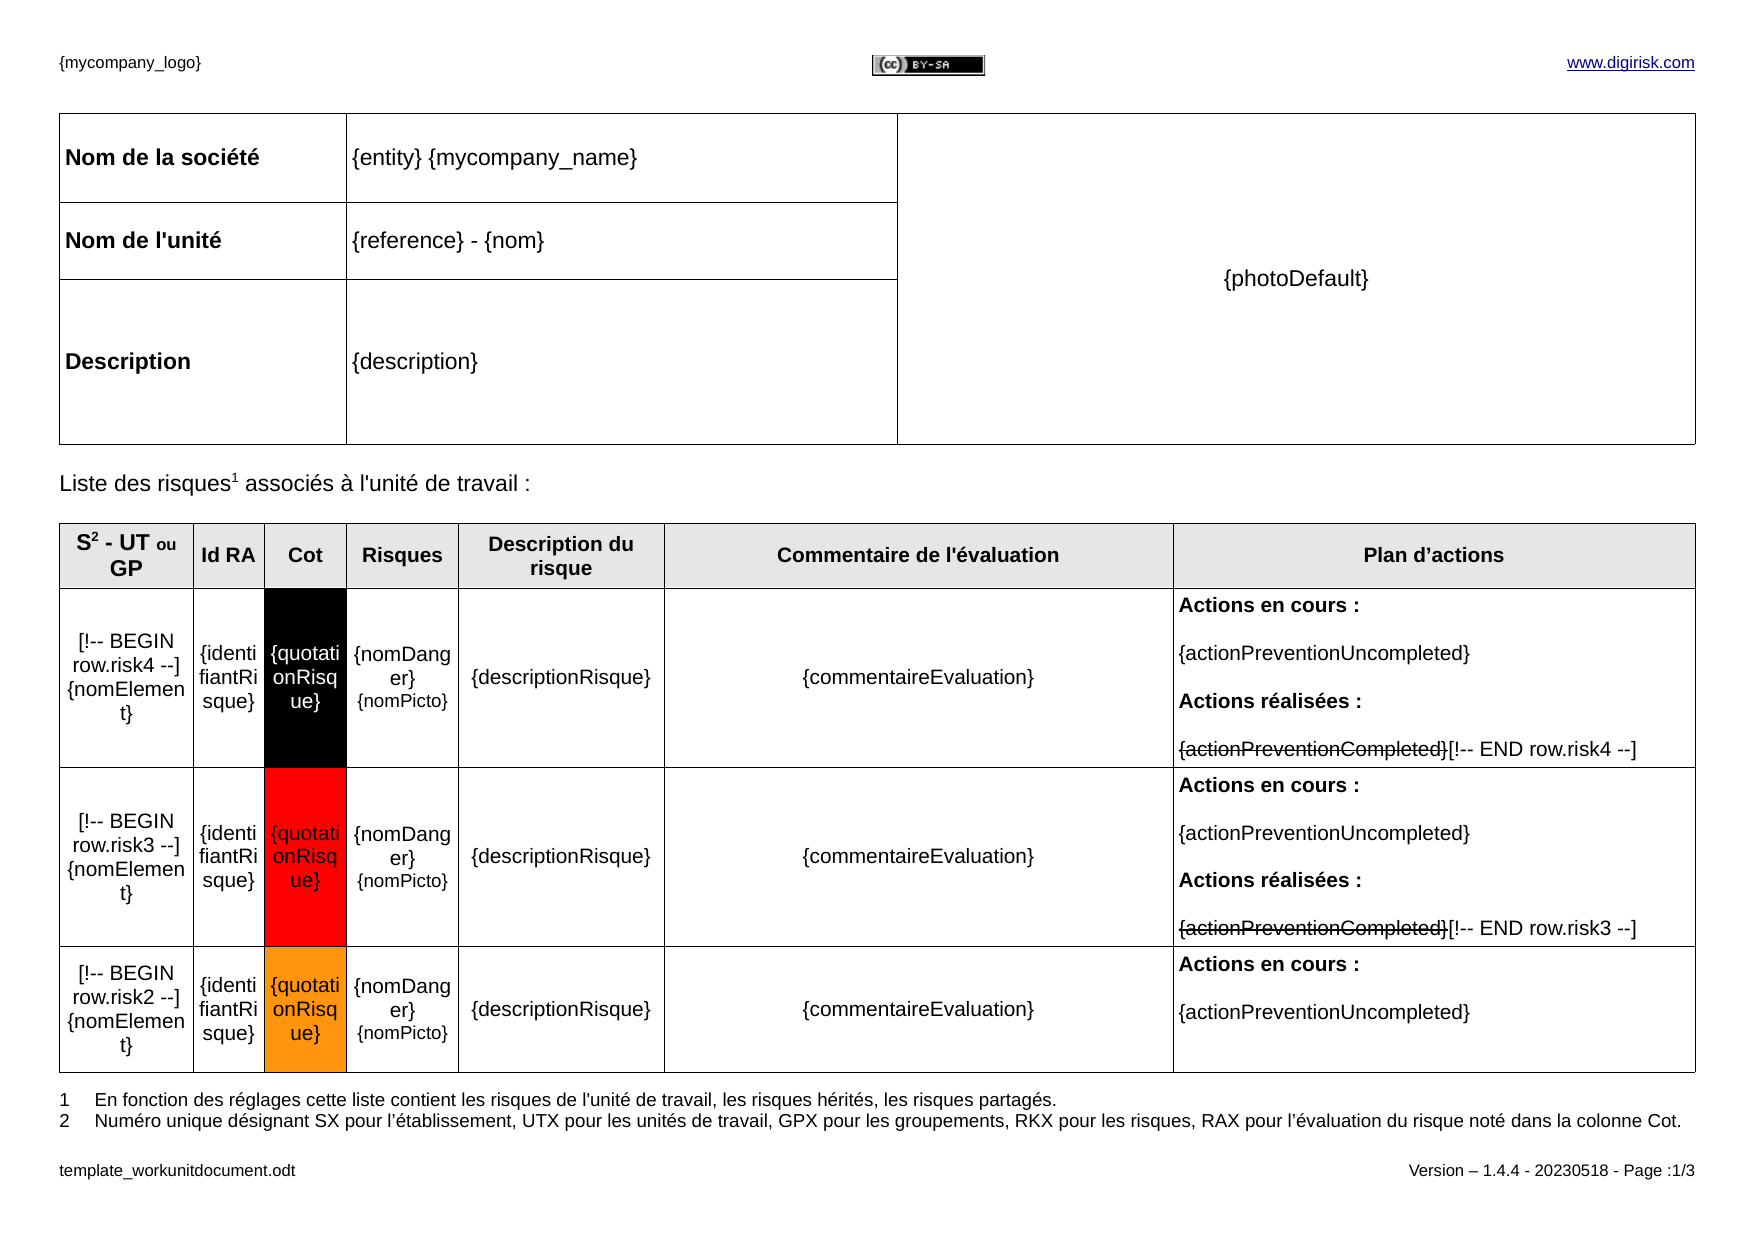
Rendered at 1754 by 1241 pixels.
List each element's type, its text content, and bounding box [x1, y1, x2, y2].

table_cell {description} [347, 280, 897, 444]
table_cell {commentaireEvaluation} [665, 589, 1173, 767]
table_header {entity} {mycompany_name} [347, 114, 897, 202]
picture [872, 55, 986, 76]
table_cell {identifiantRisque} [194, 768, 264, 946]
table_cell Actions en cours : {actionPreventionUncompleted} Actions réalisées : {actionPreventionCompleted}[!-- END row.risk3 --] [1174, 768, 1695, 946]
table_cell Nom de l'unité [60, 203, 346, 279]
table_header Cot [265, 524, 346, 587]
table_cell {quotationRisque} [265, 589, 346, 767]
table_header S - UT ou GP [60, 524, 193, 587]
table_cell [!-- BEGIN row.risk4 --]{nomElement} [60, 589, 193, 767]
table_cell [!-- BEGIN row.risk2 --]{nomElement} [60, 947, 193, 1072]
table_cell {identifiantRisque} [194, 589, 264, 767]
table_cell {descriptionRisque} [459, 768, 664, 946]
table_cell Actions en cours : {actionPreventionUncompleted} Actions réalisées : {actionPreventionCompleted}[!-- END row.risk4 --] [1174, 589, 1695, 767]
text En fonction des réglages cette liste contient les risques de l'unité de travail, les risques hérités, les risques partagés. [59, 1088, 1695, 1110]
table_header {photoDefault} [898, 114, 1695, 444]
table_cell Description [60, 280, 346, 444]
table_cell {descriptionRisque} [459, 589, 664, 767]
table_header Commentaire de l'évaluation [665, 524, 1173, 587]
table_cell {descriptionRisque} [459, 947, 664, 1072]
table_header Description du risque [459, 524, 664, 587]
table_cell {commentaireEvaluation} [665, 768, 1173, 946]
text Liste des risques associés à l'unité de travail : [59, 470, 1695, 497]
table_cell {nomDanger} {nomPicto} [347, 947, 458, 1072]
table_cell {quotationRisque} [265, 768, 346, 946]
table_header Nom de la société [60, 114, 346, 202]
table_cell {identifiantRisque} [194, 947, 264, 1072]
table_header Id RA [194, 524, 264, 587]
table_header Risques [347, 524, 458, 587]
table_header Plan d’actions [1174, 524, 1695, 587]
table_cell {nomDanger} {nomPicto} [347, 589, 458, 767]
table_cell {reference} - {nom} [347, 203, 897, 279]
table_cell {nomDanger} {nomPicto} [347, 768, 458, 946]
table_cell [!-- BEGIN row.risk3 --]{nomElement} [60, 768, 193, 946]
table_cell {commentaireEvaluation} [665, 947, 1173, 1072]
table_cell Actions en cours : {actionPreventionUncompleted} [1174, 947, 1695, 1072]
table_cell {quotationRisque} [265, 947, 346, 1072]
